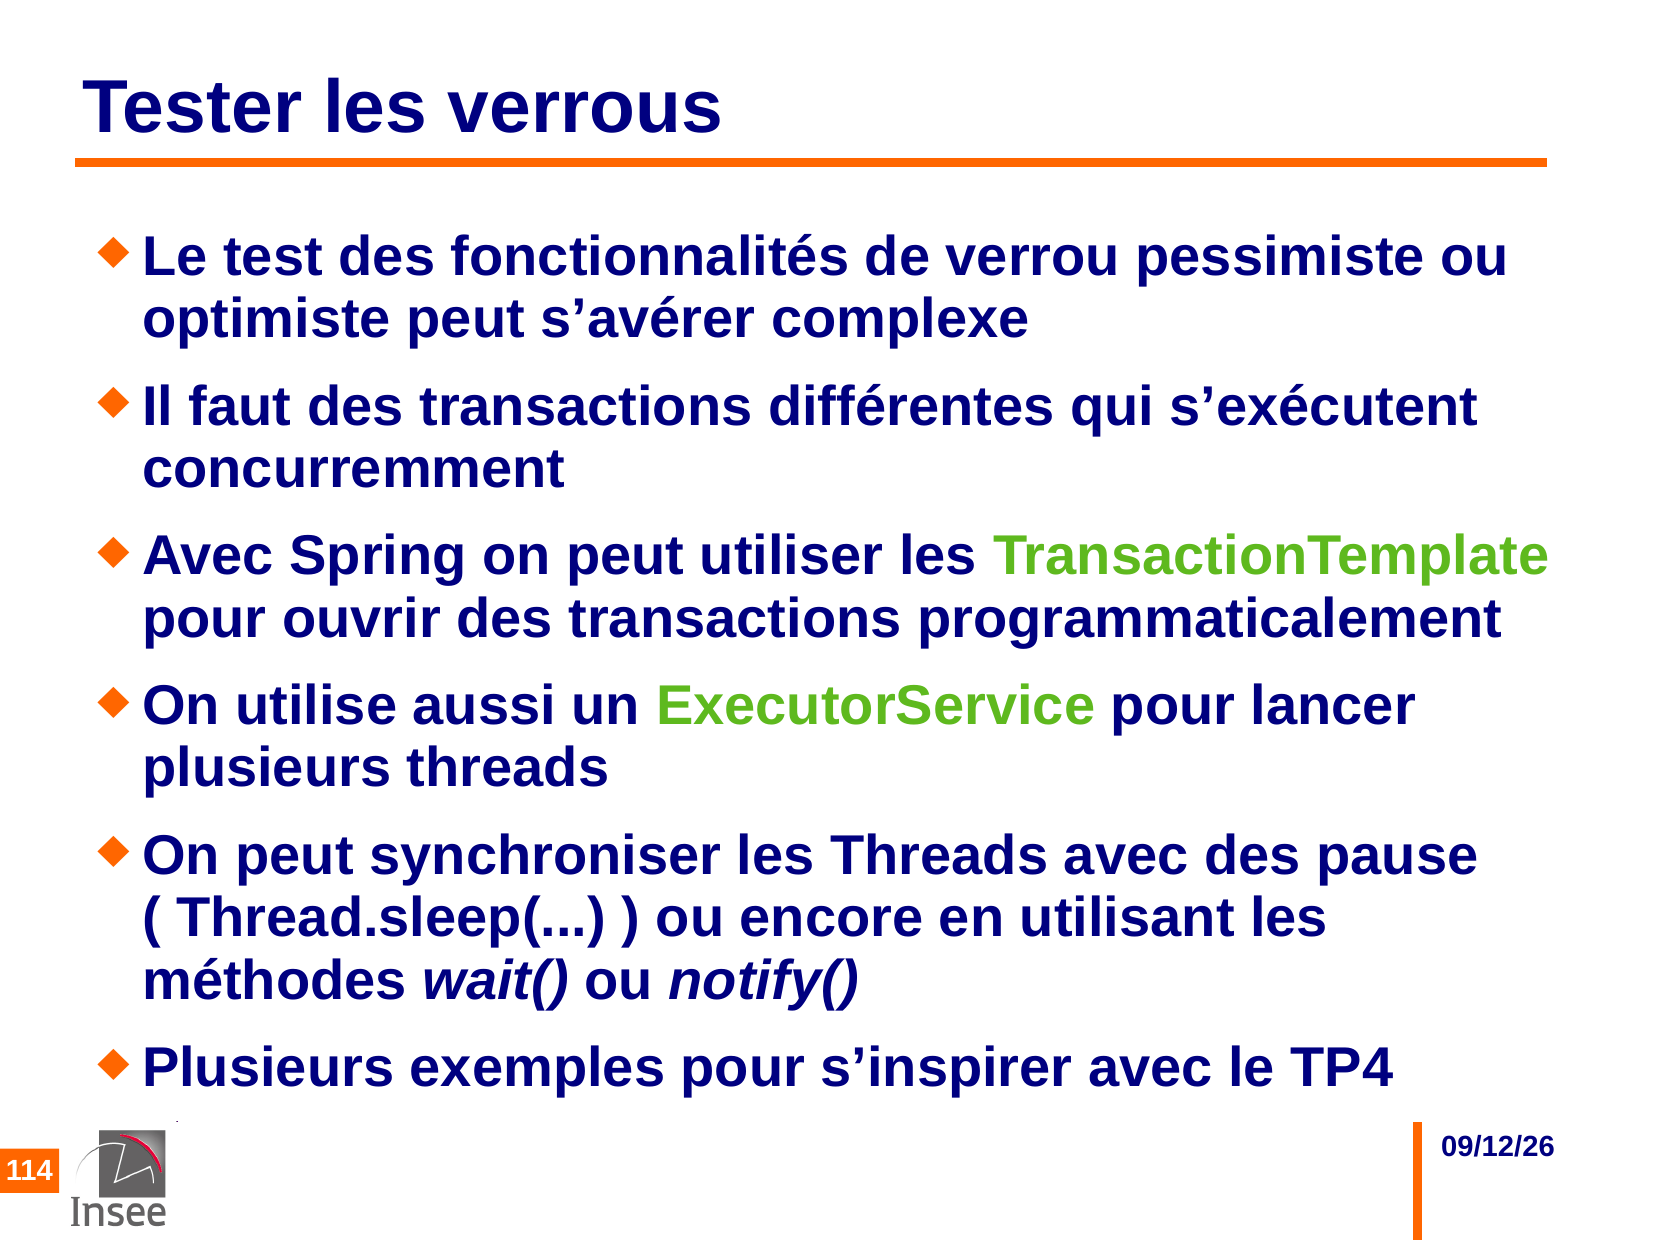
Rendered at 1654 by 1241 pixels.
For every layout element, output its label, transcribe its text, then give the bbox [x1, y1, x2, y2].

list Le test des fonctionnalités de verrou pessimiste ou optimiste peut s’avérer complexe Il faut des transactions différentes qui s’exécutent concurremment Avec Spring on peut utiliser les TransactionTemplate pour ouvrir des transactions programmaticalement On utilise aussi un ExecutorService pour lancer plusieurs threads On peut synchroniser les Threads avec des pause ( Thread.sleep(...) ) ou encore en utilisant les méthodes wait() ou notify() Plusieurs exemples pour s’inspirer avec le TP4 [82, 224, 1571, 1111]
title Tester les verrous [82, 49, 1619, 163]
picture [62, 1121, 178, 1241]
